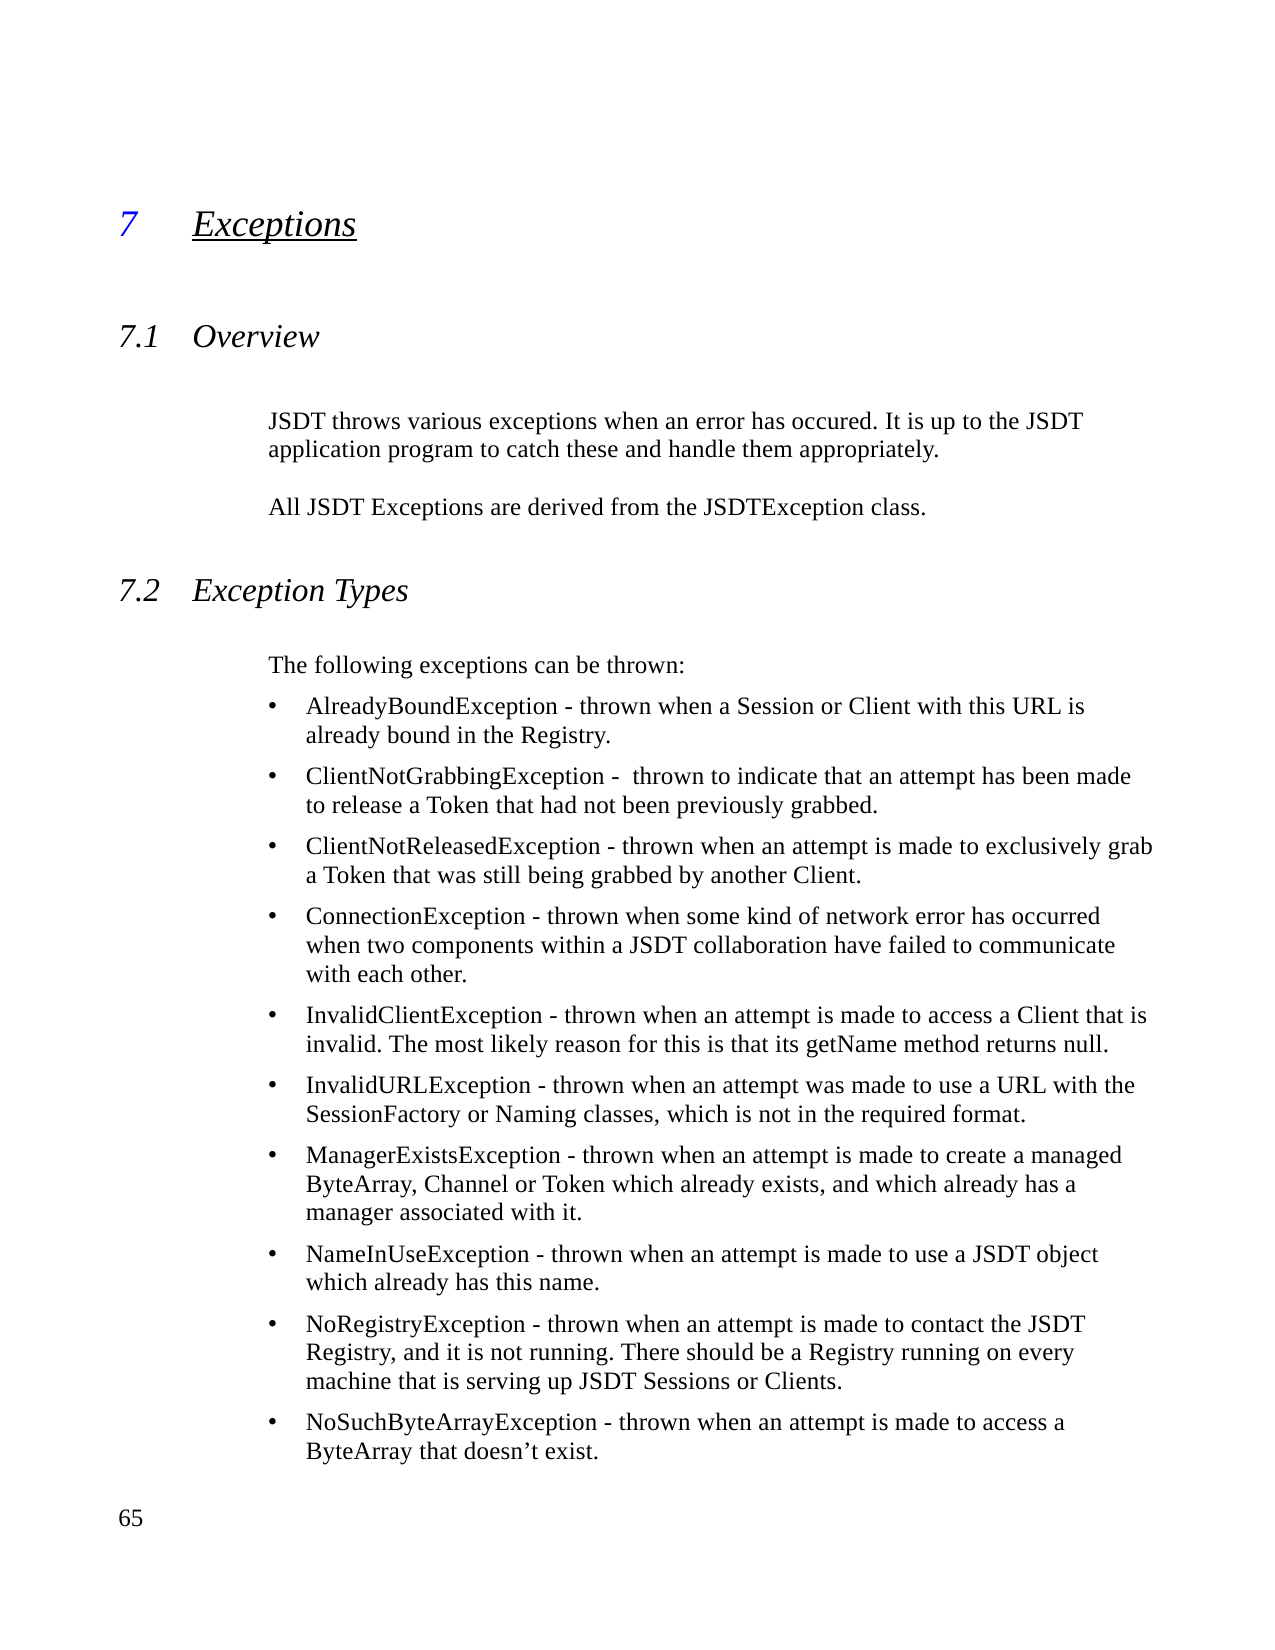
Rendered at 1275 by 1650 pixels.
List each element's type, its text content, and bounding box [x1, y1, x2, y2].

list ClientNotReleasedException - thrown when an attempt is made to exclusively grab a Token that was still being grabbed by another Client. [268, 831, 1157, 889]
subtitle 7.1 Overview [118, 317, 1157, 355]
list ManagerExistsException - thrown when an attempt is made to create a managed ByteArray, Channel or Token which already exists, and which already has a manager associated with it. [268, 1140, 1157, 1226]
list AlreadyBoundException - thrown when a Session or Client with this URL is already bound in the Registry. [268, 691, 1157, 749]
subtitle 7.2 Exception Types [118, 570, 1157, 609]
text All JSDT Exceptions are derived from the JSDTException class. [268, 492, 1157, 521]
list NameInUseException - thrown when an attempt is made to use a JSDT object which already has this name. [268, 1239, 1157, 1296]
list ConnectionException - thrown when some kind of network error has occurred when two components within a JSDT collaboration have failed to communicate with each other. [268, 901, 1157, 987]
text JSDT throws various exceptions when an error has occured. It is up to the JSDT application program to catch these and handle them appropriately. [268, 406, 1157, 463]
text The following exceptions can be thrown: [268, 650, 1157, 679]
list ClientNotGrabbingException - thrown to indicate that an attempt has been made to release a Token that had not been previously grabbed. [268, 761, 1157, 819]
list NoSuchByteArrayException - thrown when an attempt is made to access a ByteArray that doesn’t exist. [268, 1407, 1157, 1465]
list NoRegistryException - thrown when an attempt is made to contact the JSDT Registry, and it is not running. There should be a Registry running on every machine that is serving up JSDT Sessions or Clients. [268, 1309, 1157, 1395]
subtitle 7 Exceptions [118, 202, 1157, 245]
list InvalidClientException - thrown when an attempt is made to access a Client that is invalid. The most likely reason for this is that its getName method returns null. [268, 1000, 1157, 1057]
list InvalidURLException - thrown when an attempt was made to use a URL with the SessionFactory or Naming classes, which is not in the required format. [268, 1070, 1157, 1127]
